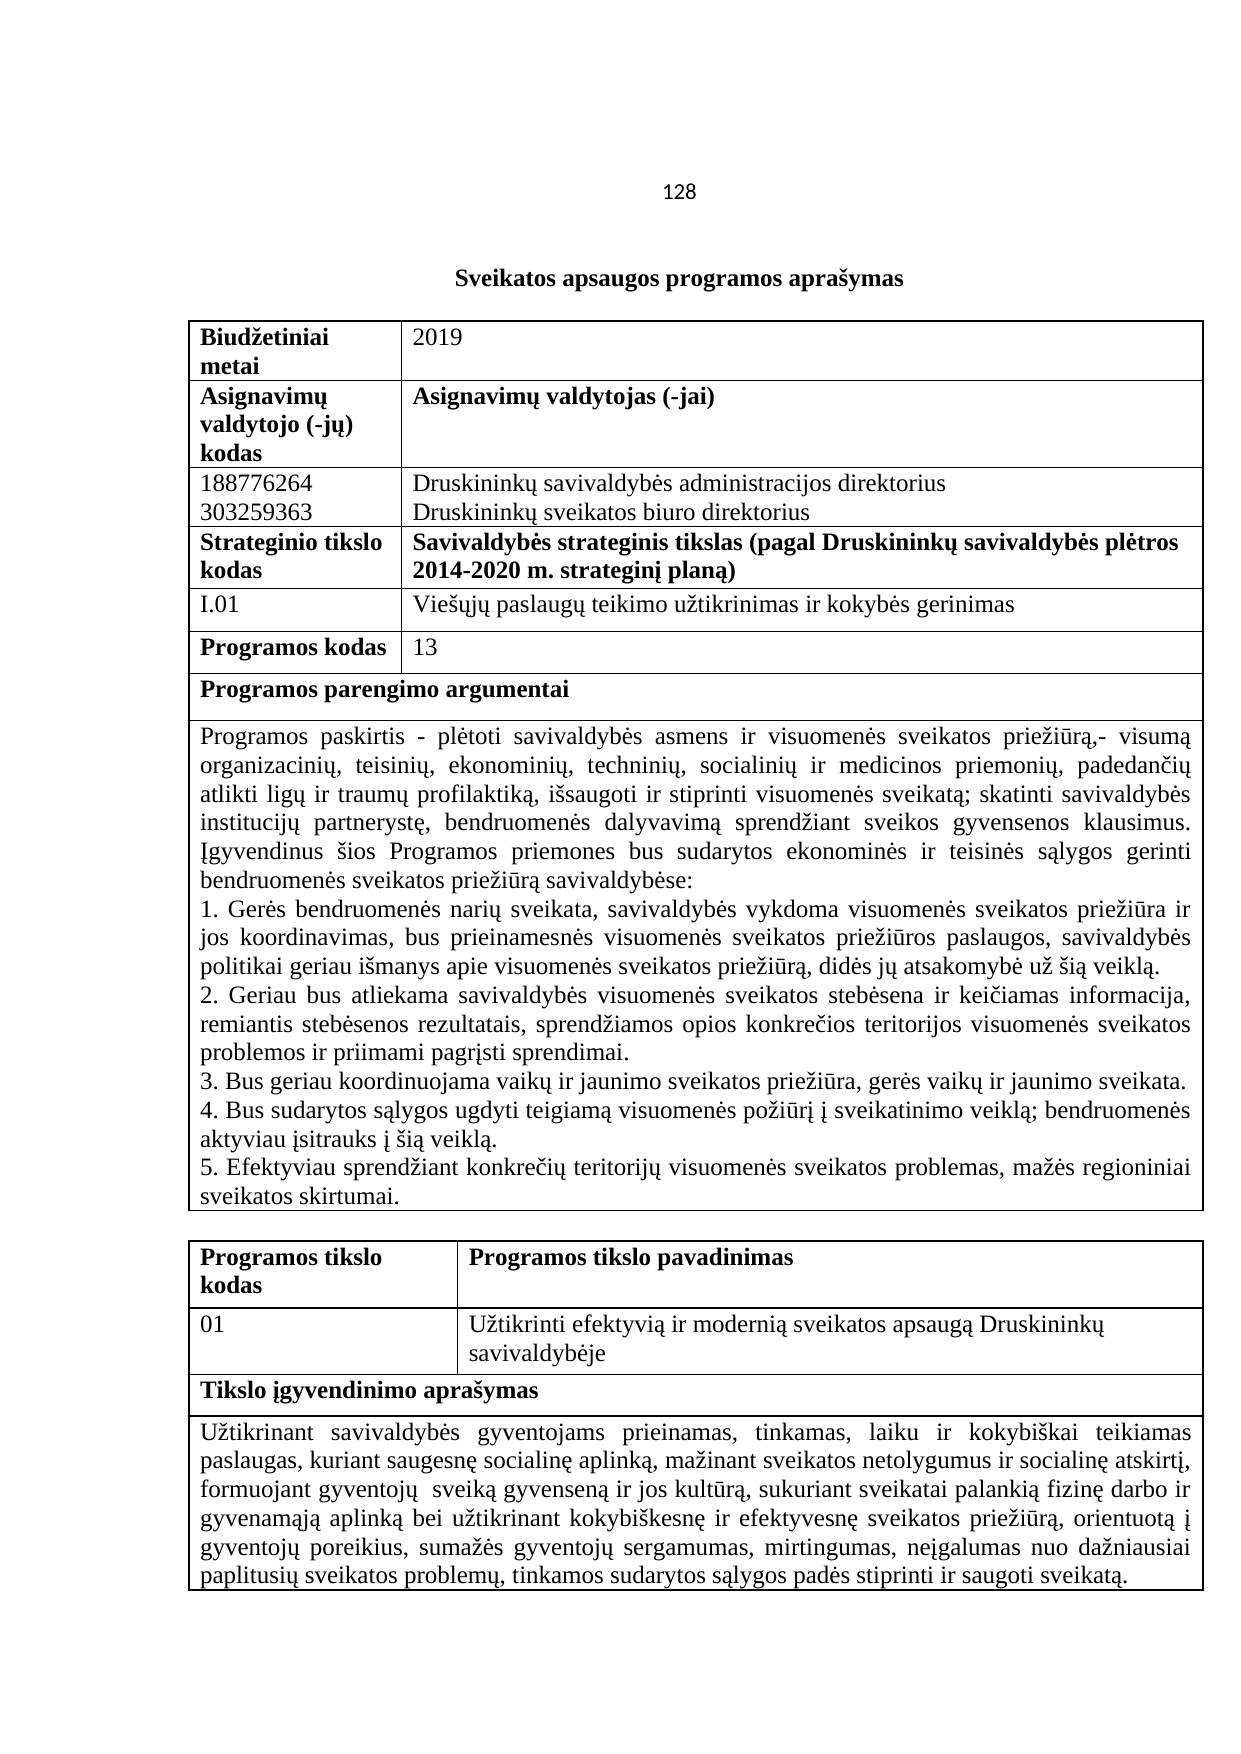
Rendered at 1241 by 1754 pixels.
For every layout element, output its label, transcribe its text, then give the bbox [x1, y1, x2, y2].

table_cell Savivaldybės strateginis tikslas (pagal Druskininkų savivaldybės plėtros 2014-2020 m. strateginį planą) [402, 527, 1202, 588]
table_cell Asignavimų valdytojo (-jų) kodas [190, 381, 401, 467]
table_header 2019 [402, 322, 1202, 380]
table_cell Strateginio tikslo kodas [190, 527, 401, 588]
text Sveikatos apsaugos programos aprašymas [177, 263, 1181, 291]
table_header Biudžetiniai metai [190, 322, 401, 380]
table_cell Užtikrinti efektyvią ir modernią sveikatos apsaugą Druskininkų savivaldybėje [458, 1309, 1202, 1374]
table_cell 13 [402, 632, 1202, 673]
table_cell I.01 [190, 589, 401, 631]
table_cell Viešųjų paslaugų teikimo užtikrinimas ir kokybės gerinimas [402, 589, 1202, 631]
table_cell Programos paskirtis - plėtoti savivaldybės asmens ir visuomenės sveikatos priežiūrą,- visumą organizacinių, teisinių, ekonominių, techninių, socialinių ir medicinos priemonių, padedančių atlikti ligų ir traumų profilaktiką, išsaugoti ir stiprinti visuomenės sveikatą; skatinti savivaldybės institucijų partnerystę, bendruomenės dalyvavimą sprendžiant sveikos gyvensenos klausimus. Įgyvendinus šios Programos priemones bus sudarytos ekonominės ir teisinės sąlygos gerinti bendruomenės sveikatos priežiūrą savivaldybėse: 1. Gerės bendruomenės narių sveikata, savivaldybės vykdoma visuomenės sveikatos priežiūra ir jos koordinavimas, bus prieinamesnės visuomenės sveikatos priežiūros paslaugos, savivaldybės politikai geriau išmanys apie visuomenės sveikatos priežiūrą, didės jų atsakomybė už šią veiklą. 2. Geriau bus atliekama savivaldybės visuomenės sveikatos stebėsena ir keičiamas informacija, remiantis stebėsenos rezultatais, sprendžiamos opios konkrečios teritorijos visuomenės sveikatos problemos ir priimami pagrįsti sprendimai. 3. Bus geriau koordinuojama vaikų ir jaunimo sveikatos priežiūra, gerės vaikų ir jaunimo sveikata. 4. Bus sudarytos sąlygos ugdyti teigiamą visuomenės požiūrį į sveikatinimo veiklą; bendruomenės aktyviau įsitrauks į šią veiklą. 5. Efektyviau sprendžiant konkrečių teritorijų visuomenės sveikatos problemas, mažės regioniniai sveikatos skirtumai. [190, 721, 1202, 1210]
table_cell Užtikrinant savivaldybės gyventojams prieinamas, tinkamas, laiku ir kokybiškai teikiamas paslaugas, kuriant saugesnę socialinę aplinką, mažinant sveikatos netolygumus ir socialinę atskirtį, formuojant gyventojų sveiką gyvenseną ir jos kultūrą, sukuriant sveikatai palankią fizinę darbo ir gyvenamąją aplinką bei užtikrinant kokybiškesnę ir efektyvesnę sveikatos priežiūrą, orientuotą į gyventojų poreikius, sumažės gyventojų sergamumas, mirtingumas, neįgalumas nuo dažniausiai paplitusių sveikatos problemų, tinkamos sudarytos sąlygos padės stiprinti ir saugoti sveikatą. [190, 1417, 1202, 1589]
table_cell 01 [190, 1309, 457, 1374]
table_cell Programos parengimo argumentai [190, 674, 1202, 720]
table_cell Programos kodas [190, 632, 401, 673]
table_cell 188776264 303259363 [190, 468, 401, 526]
table_cell Asignavimų valdytojas (-jai) [402, 381, 1202, 467]
table_cell Druskininkų savivaldybės administracijos direktorius Druskininkų sveikatos biuro direktorius [402, 468, 1202, 526]
table_header Programos tikslo pavadinimas [458, 1242, 1202, 1307]
table_header Programos tikslo kodas [190, 1242, 457, 1307]
table_cell Tikslo įgyvendinimo aprašymas [190, 1375, 1202, 1415]
